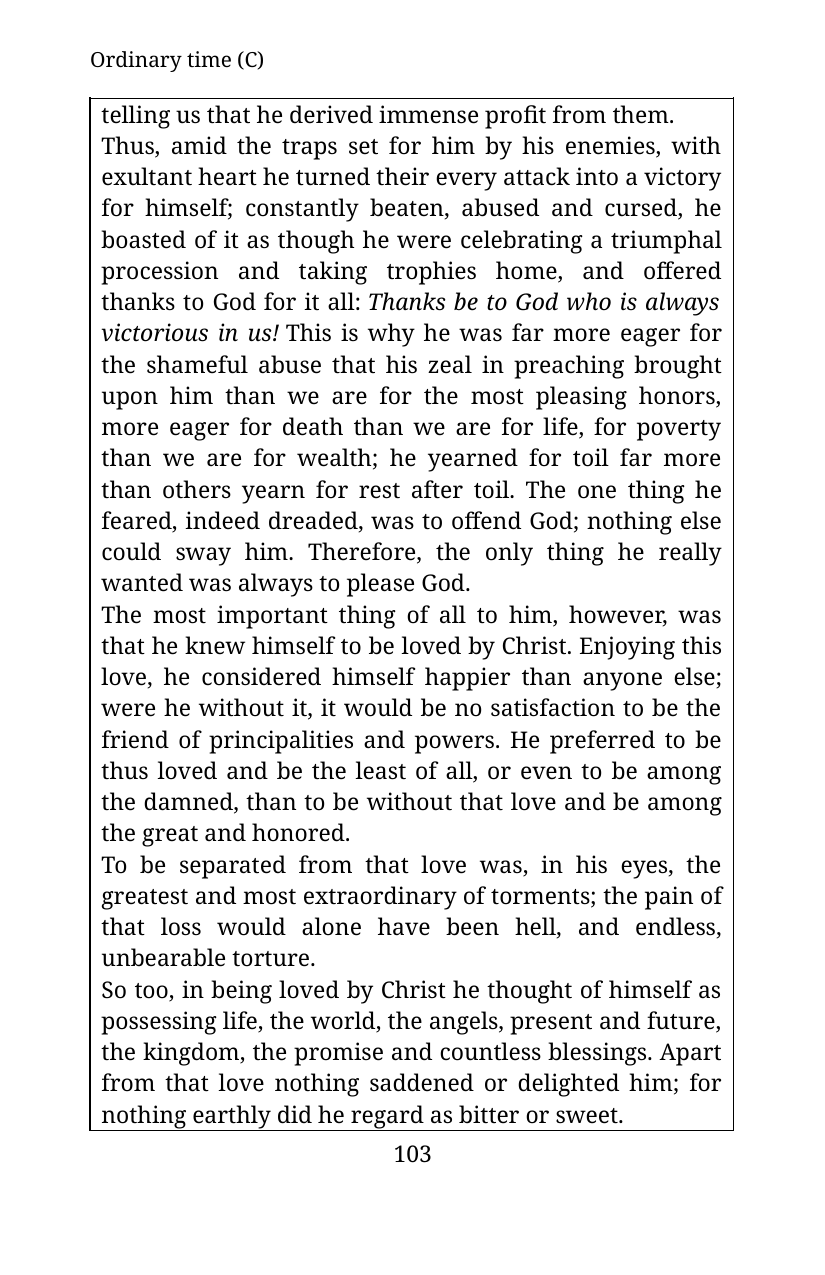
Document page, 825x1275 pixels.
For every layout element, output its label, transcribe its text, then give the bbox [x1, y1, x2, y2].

table_cell telling us that he derived immense profit from them. Thus, amid the traps set for him by his enemies, with exultant heart he turned their every attack into a victory for himself; constantly beaten, abused and cursed, he boasted of it as though he were celebrating a triumphal procession and taking trophies home, and offered thanks to God for it all: Thanks be to God who is always victorious in us! This is why he was far more eager for the shameful abuse that his zeal in preaching brought upon him than we are for the most pleasing honors, more eager for death than we are for life, for poverty than we are for wealth; he yearned for toil far more than others yearn for rest after toil. The one thing he feared, indeed dreaded, was to offend God; nothing else could sway him. Therefore, the only thing he really wanted was always to please God. The most important thing of all to him, however, was that he knew himself to be loved by Christ. Enjoying this love, he considered himself happier than anyone else; were he without it, it would be no satisfaction to be the friend of principalities and powers. He preferred to be thus loved and be the least of all, or even to be among the damned, than to be without that love and be among the great and honored. To be separated from that love was, in his eyes, the greatest and most extraordinary of torments; the pain of that loss would alone have been hell, and endless, unbearable torture. So too, in being loved by Christ he thought of himself as possessing life, the world, the angels, present and future, the kingdom, the promise and countless blessings. Apart from that love nothing saddened or delighted him; for nothing earthly did he regard as bitter or sweet. [91, 99, 733, 1130]
